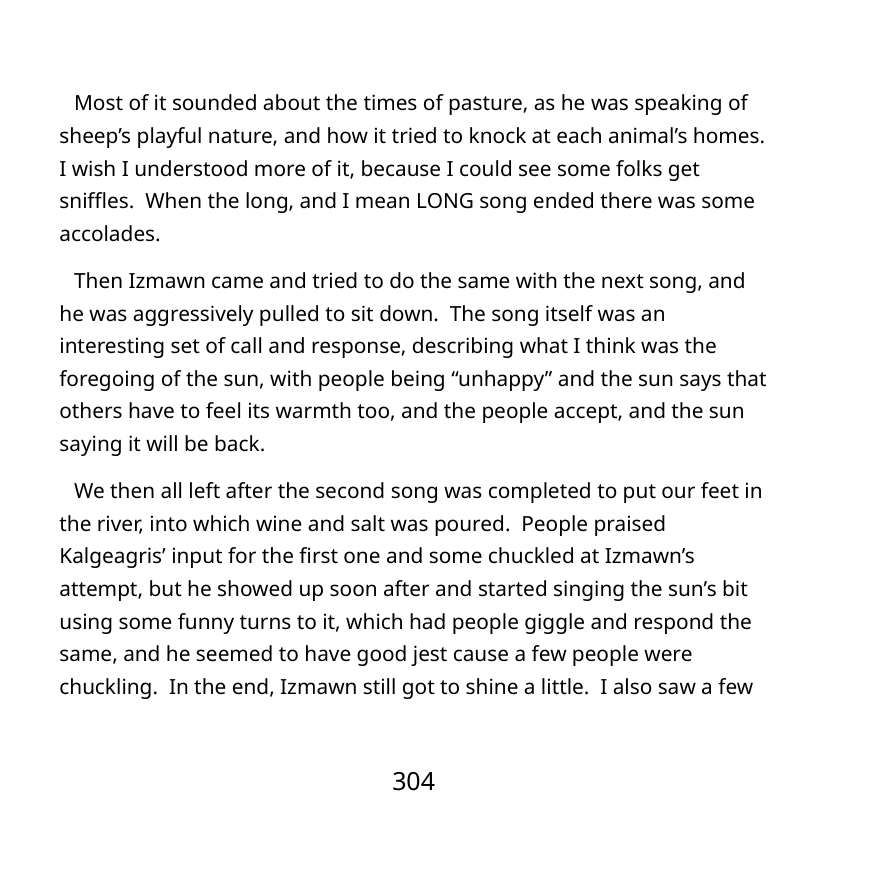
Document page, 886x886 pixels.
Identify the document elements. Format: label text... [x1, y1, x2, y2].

text Then Izmawn came and tried to do the same with the next song, and he was aggressively pulled to sit down. The song itself was an interesting set of call and response, describing what I think was the foregoing of the sun, with people being “unhappy” and the sun says that others have to feel its warmth too, and the people accept, and the sun saying it will be back. [59, 266, 768, 458]
text Most of it sounded about the times of pasture, as he was speaking of sheep’s playful nature, and how it tried to knock at each animal’s homes. I wish I understood more of it, because I could see some folks get sniffles. When the long, and I mean LONG song ended there was some accolades. [59, 88, 768, 247]
text We then all left after the second song was completed to put our feet in the river, into which wine and salt was poured. People praised Kalgeagris’ input for the first one and some chuckled at Izmawn’s attempt, but he showed up soon after and started singing the sun’s bit using some funny turns to it, which had people giggle and respond the same, and he seemed to have good jest cause a few people were chuckling. In the end, Izmawn still got to shine a little. I also saw a few [59, 476, 768, 700]
